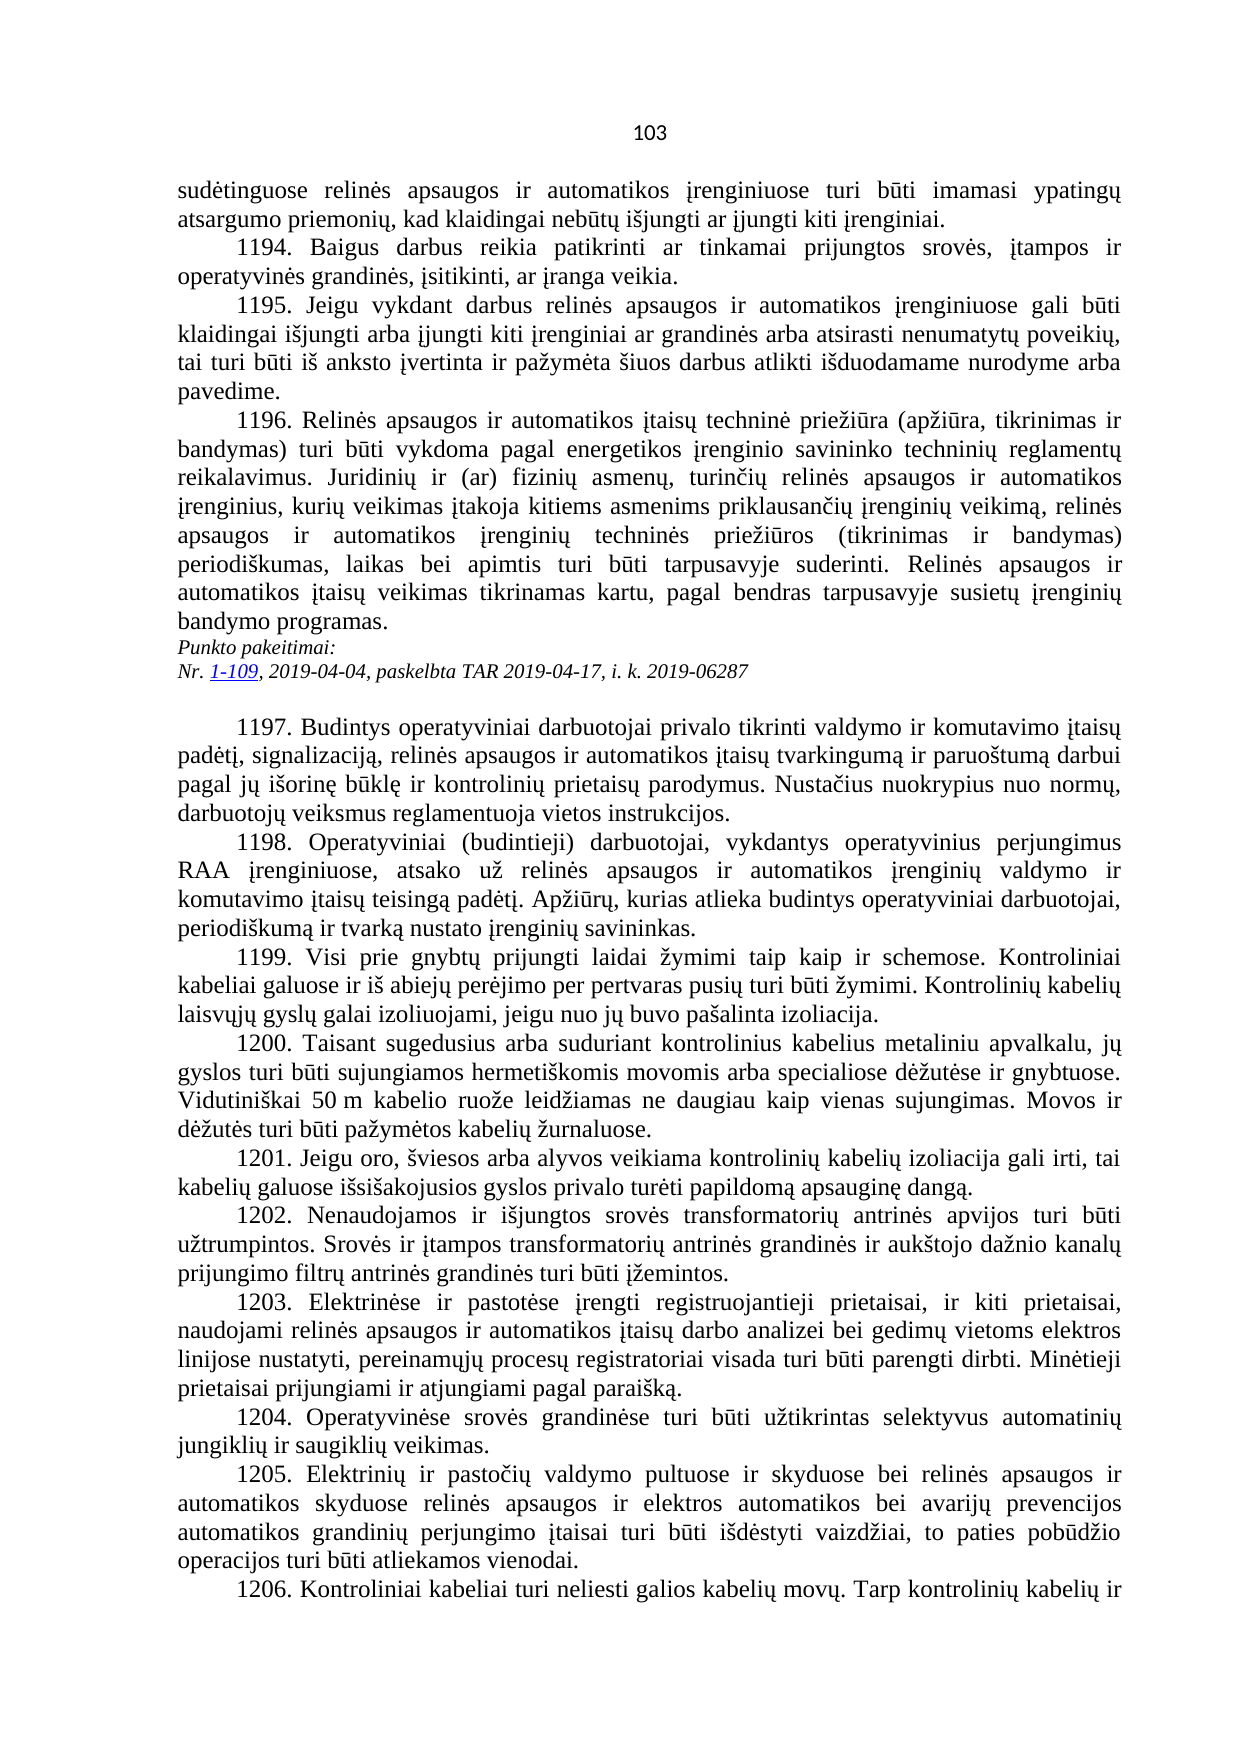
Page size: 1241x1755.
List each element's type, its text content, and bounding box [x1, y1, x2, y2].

text 1200. Taisant sugedusius arba suduriant kontrolinius kabelius metaliniu apvalkalu, jų gyslos turi būti sujungiamos hermetiškomis movomis arba specialiose dėžutėse ir gnybtuose. Vidutiniškai 50 m kabelio ruože leidžiamas ne daugiau kaip vienas sujungimas. Movos ir dėžutės turi būti pažymėtos kabelių žurnaluose. [177, 1028, 1122, 1143]
text 1206. Kontroliniai kabeliai turi neliesti galios kabelių movų. Tarp kontrolinių kabelių ir [177, 1574, 1122, 1603]
text 1203. Elektrinėse ir pastotėse įrengti registruojantieji prietaisai, ir kiti prietaisai, naudojami relinės apsaugos ir automatikos įtaisų darbo analizei bei gedimų vietoms elektros linijose nustatyti, pereinamųjų procesų registratoriai visada turi būti parengti dirbti. Minėtieji prietaisai prijungiami ir atjungiami pagal paraišką. [177, 1287, 1122, 1402]
text 1196. Relinės apsaugos ir automatikos įtaisų techninė priežiūra (apžiūra, tikrinimas ir bandymas) turi būti vykdoma pagal energetikos įrenginio savininko techninių reglamentų reikalavimus. Juridinių ir (ar) fizinių asmenų, turinčių relinės apsaugos ir automatikos įrenginius, kurių veikimas įtakoja kitiems asmenims priklausančių įrenginių veikimą, relinės apsaugos ir automatikos įrenginių techninės priežiūros (tikrinimas ir bandymas) periodiškumas, laikas bei apimtis turi būti tarpusavyje suderinti. Relinės apsaugos ir automatikos įtaisų veikimas tikrinamas kartu, pagal bendras tarpusavyje susietų įrenginių bandymo programas. [177, 405, 1122, 635]
text sudėtinguose relinės apsaugos ir automatikos įrenginiuose turi būti imamasi ypatingų atsargumo priemonių, kad klaidingai nebūtų išjungti ar įjungti kiti įrenginiai. [177, 175, 1122, 232]
text Nr. 1-109, 2019-04-04, paskelbta TAR 2019-04-17, i. k. 2019-06287 [177, 659, 1122, 683]
text 1199. Visi prie gnybtų prijungti laidai žymimi taip kaip ir schemose. Kontroliniai kabeliai galuose ir iš abiejų perėjimo per pertvaras pusių turi būti žymimi. Kontrolinių kabelių laisvųjų gyslų galai izoliuojami, jeigu nuo jų buvo pašalinta izoliacija. [177, 942, 1122, 1028]
text Punkto pakeitimai: [177, 635, 1122, 659]
text 1202. Nenaudojamos ir išjungtos srovės transformatorių antrinės apvijos turi būti užtrumpintos. Srovės ir įtampos transformatorių antrinės grandinės ir aukštojo dažnio kanalų prijungimo filtrų antrinės grandinės turi būti įžemintos. [177, 1201, 1122, 1287]
text 1194. Baigus darbus reikia patikrinti ar tinkamai prijungtos srovės, įtampos ir operatyvinės grandinės, įsitikinti, ar įranga veikia. [177, 232, 1122, 290]
text 1198. Operatyviniai (budintieji) darbuotojai, vykdantys operatyvinius perjungimus RAA įrenginiuose, atsako už relinės apsaugos ir automatikos įrenginių valdymo ir komutavimo įtaisų teisingą padėtį. Apžiūrų, kurias atlieka budintys operatyviniai darbuotojai, periodiškumą ir tvarką nustato įrenginių savininkas. [177, 827, 1122, 942]
text 1204. Operatyvinėse srovės grandinėse turi būti užtikrintas selektyvus automatinių jungiklių ir saugiklių veikimas. [177, 1402, 1122, 1459]
text 1195. Jeigu vykdant darbus relinės apsaugos ir automatikos įrenginiuose gali būti klaidingai išjungti arba įjungti kiti įrenginiai ar grandinės arba atsirasti nenumatytų poveikių, tai turi būti iš anksto įvertinta ir pažymėta šiuos darbus atlikti išduodamame nurodyme arba pavedime. [177, 290, 1122, 405]
text 1205. Elektrinių ir pastočių valdymo pultuose ir skyduose bei relinės apsaugos ir automatikos skyduose relinės apsaugos ir elektros automatikos bei avarijų prevencijos automatikos grandinių perjungimo įtaisai turi būti išdėstyti vaizdžiai, to paties pobūdžio operacijos turi būti atliekamos vienodai. [177, 1459, 1122, 1574]
text 1197. Budintys operatyviniai darbuotojai privalo tikrinti valdymo ir komutavimo įtaisų padėtį, signalizaciją, relinės apsaugos ir automatikos įtaisų tvarkingumą ir paruoštumą darbui pagal jų išorinę būklę ir kontrolinių prietaisų parodymus. Nustačius nuokrypius nuo normų, darbuotojų veiksmus reglamentuoja vietos instrukcijos. [177, 712, 1122, 827]
text 1201. Jeigu oro, šviesos arba alyvos veikiama kontrolinių kabelių izoliacija gali irti, tai kabelių galuose išsišakojusios gyslos privalo turėti papildomą apsauginę dangą. [177, 1143, 1122, 1201]
